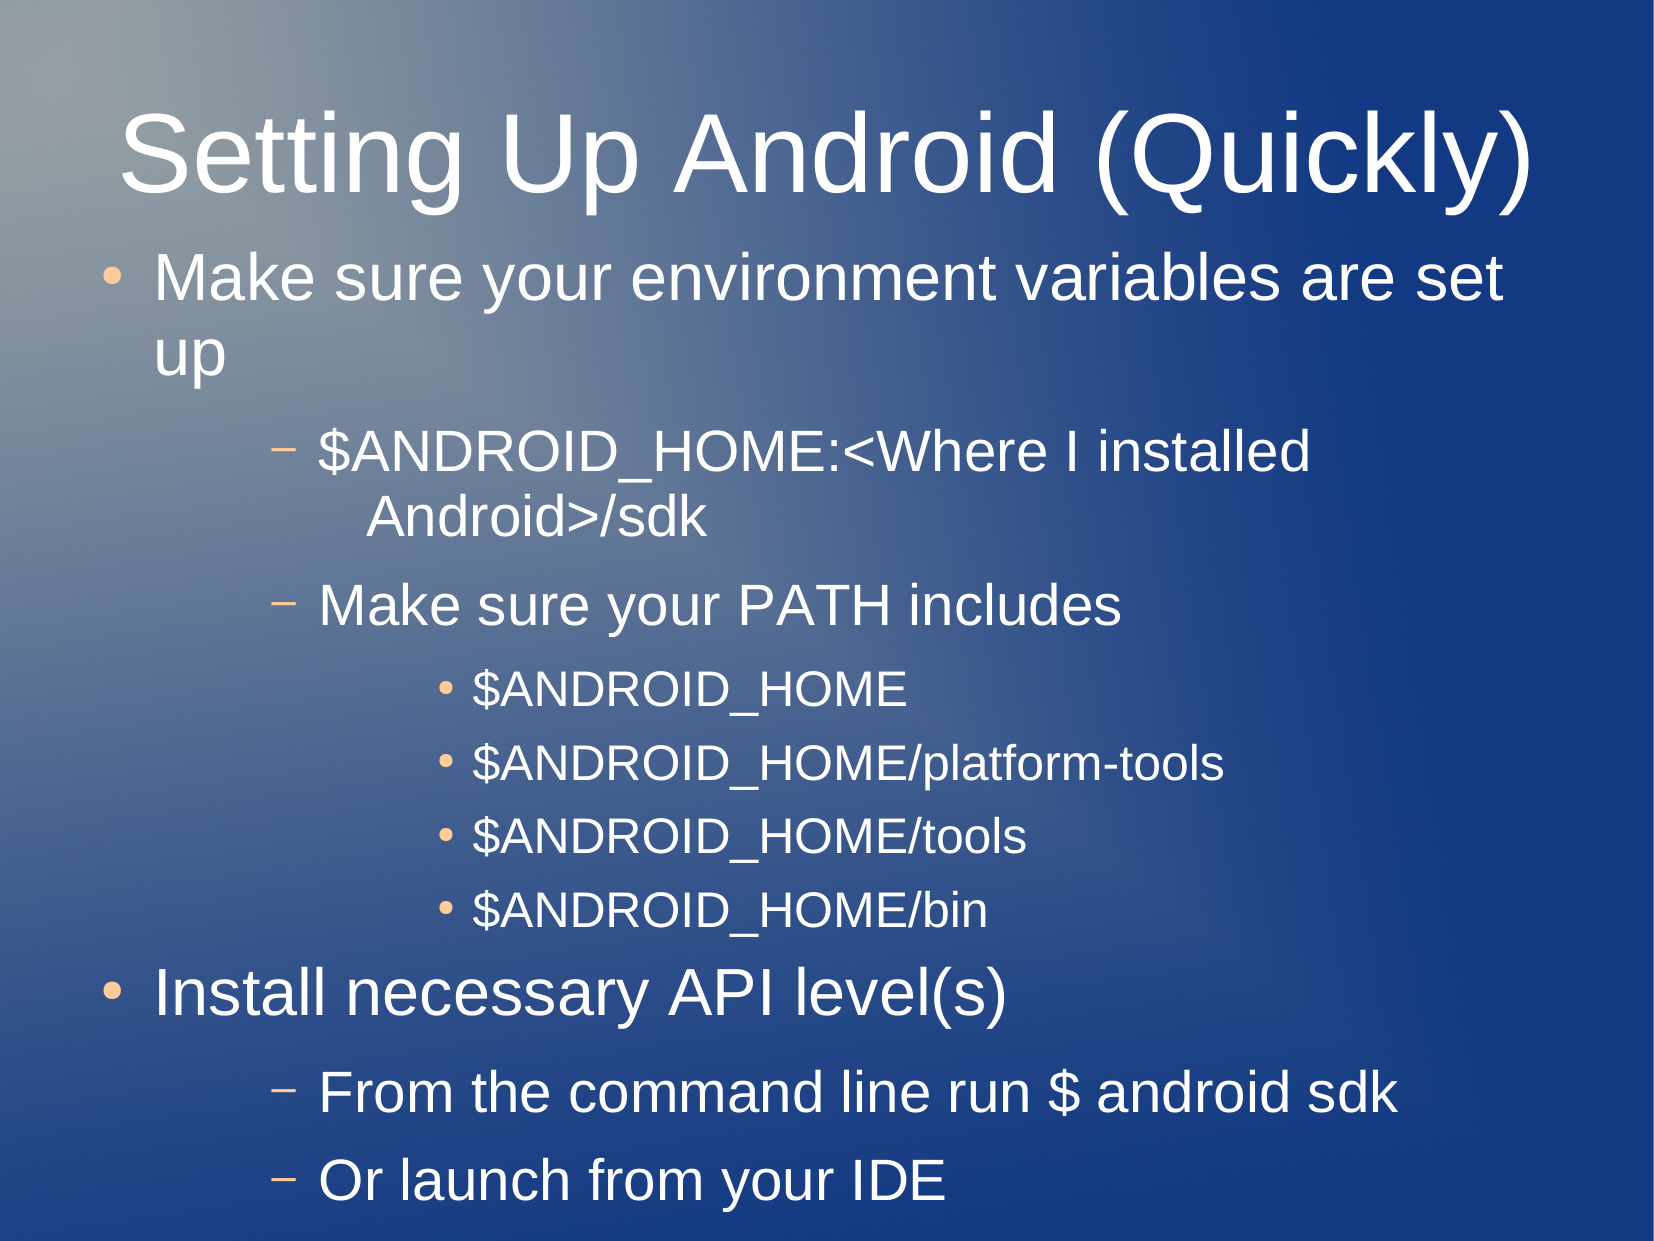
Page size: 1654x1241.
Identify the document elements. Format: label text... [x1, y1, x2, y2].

picture [0, 0, 1654, 1241]
list Make sure your environment variables are set up $ANDROID_HOME:<Where I installed Android>/sdk Make sure your PATH includes $ANDROID_HOME $ANDROID_HOME/platform-tools $ANDROID_HOME/tools $ANDROID_HOME/bin Install necessary API level(s) From the command line run $ android sdk Or launch from your IDE [82, 240, 1571, 1217]
title Setting Up Android (Quickly) [82, 49, 1571, 240]
